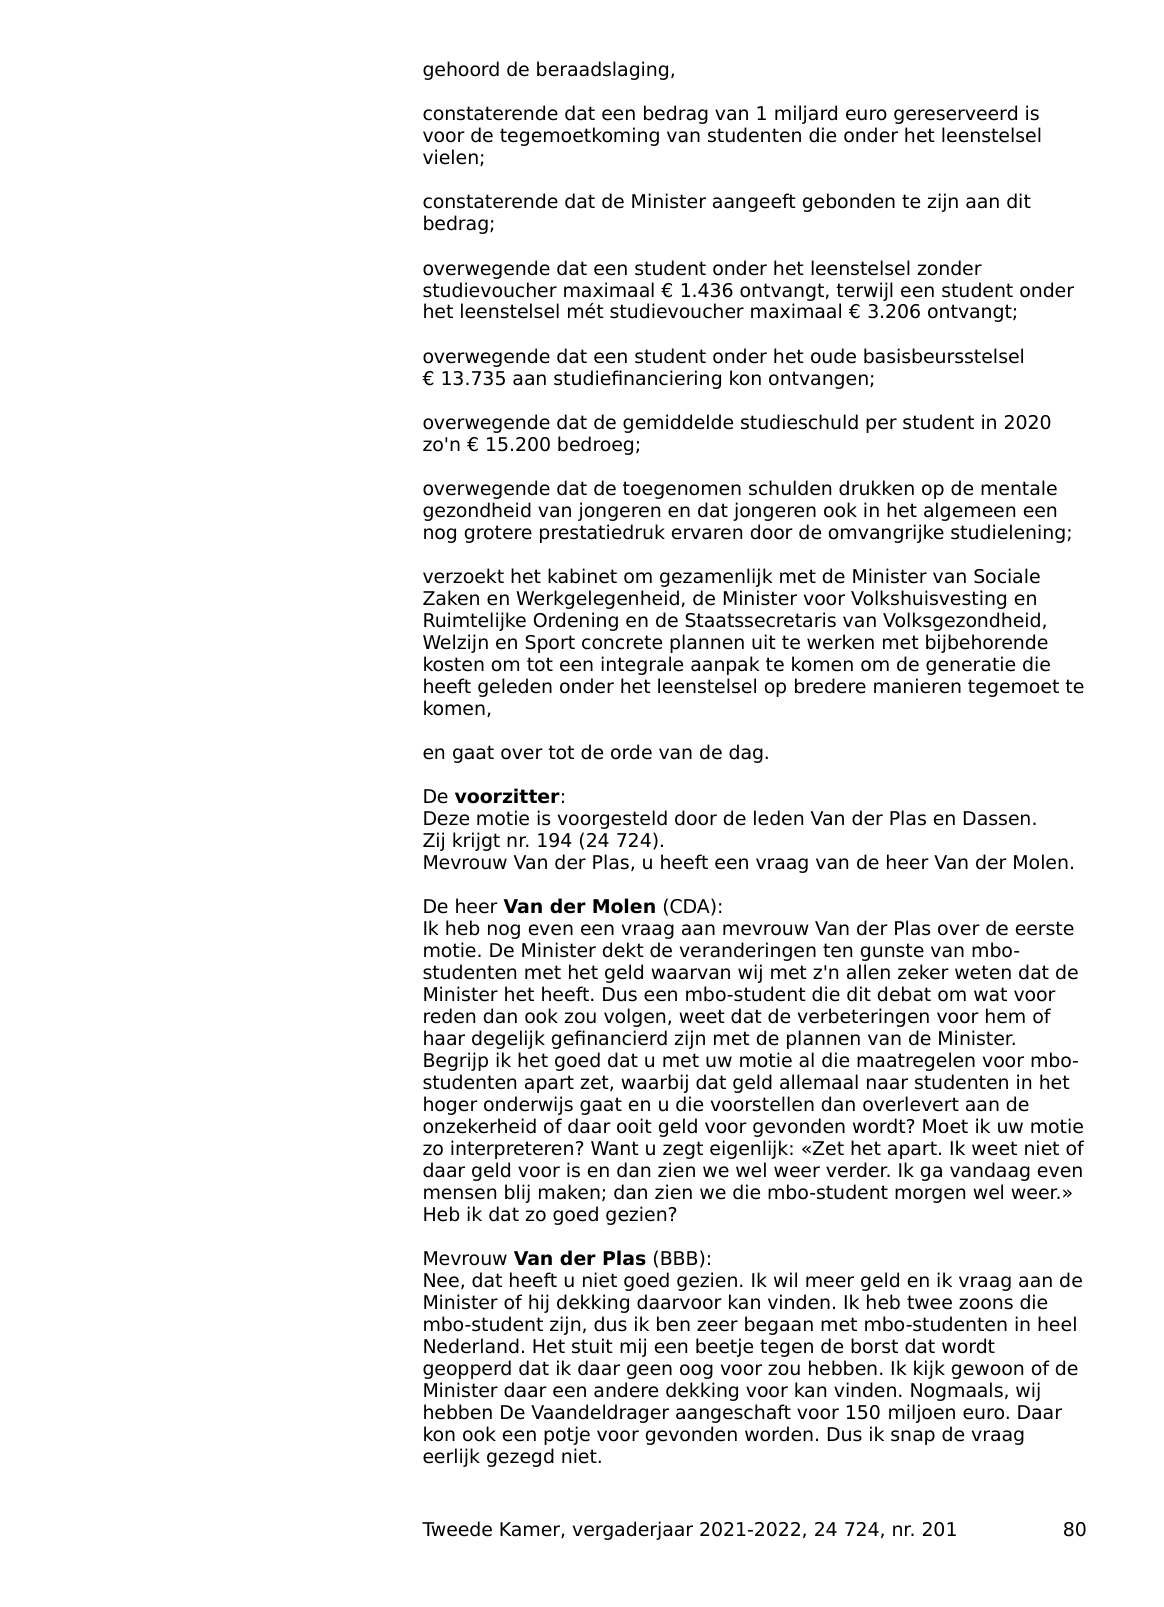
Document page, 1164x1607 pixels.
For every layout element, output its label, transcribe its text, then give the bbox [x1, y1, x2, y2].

text Zij krijgt nr. 194 (24 724). [422, 830, 1087, 852]
text en gaat over tot de orde van de dag. [422, 742, 1087, 764]
text overwegende dat een student onder het leenstelsel zonder studievoucher maximaal € 1.436 ontvangt, terwijl een student onder het leenstelsel mét studievoucher maximaal € 3.206 ontvangt; [422, 257, 1087, 323]
text Deze motie is voorgesteld door de leden Van der Plas en Dassen. [422, 808, 1087, 830]
text constaterende dat een bedrag van 1 miljard euro gereserveerd is voor de tegemoetkoming van studenten die onder het leenstelsel vielen; [422, 103, 1087, 169]
text overwegende dat de toegenomen schulden drukken op de mentale gezondheid van jongeren en dat jongeren ook in het algemeen een nog grotere prestatiedruk ervaren door de omvangrijke studielening; [422, 478, 1087, 544]
text verzoekt het kabinet om gezamenlijk met de Minister van Sociale Zaken en Werkgelegenheid, de Minister voor Volkshuisvesting en Ruimtelijke Ordening en de Staatssecretaris van Volksgezondheid, Welzijn en Sport concrete plannen uit te werken met bijbehorende kosten om tot een integrale aanpak te komen om de generatie die heeft geleden onder het leenstelsel op bredere manieren tegemoet te komen, [422, 566, 1087, 720]
text overwegende dat de gemiddelde studieschuld per student in 2020 zo'n € 15.200 bedroeg; [422, 412, 1087, 456]
text De voorzitter: [422, 786, 1087, 808]
text Mevrouw Van der Plas (BBB): [422, 1248, 1087, 1270]
text Nee, dat heeft u niet goed gezien. Ik wil meer geld en ik vraag aan de Minister of hij dekking daarvoor kan vinden. Ik heb twee zoons die mbo-student zijn, dus ik ben zeer begaan met mbo-studenten in heel Nederland. Het stuit mij een beetje tegen de borst dat wordt geopperd dat ik daar geen oog voor zou hebben. Ik kijk gewoon of de Minister daar een andere dekking voor kan vinden. Nogmaals, wij hebben De Vaandeldrager aangeschaft voor 150 miljoen euro. Daar kon ook een potje voor gevonden worden. Dus ik snap de vraag eerlijk gezegd niet. [422, 1270, 1087, 1468]
text De heer Van der Molen (CDA): [422, 896, 1087, 918]
text Ik heb nog even een vraag aan mevrouw Van der Plas over de eerste motie. De Minister dekt de veranderingen ten gunste van mbo-studenten met het geld waarvan wij met z'n allen zeker weten dat de Minister het heeft. Dus een mbo-student die dit debat om wat voor reden dan ook zou volgen, weet dat de verbeteringen voor hem of haar degelijk gefinancierd zijn met de plannen van de Minister. Begrijp ik het goed dat u met uw motie al die maatregelen voor mbo-studenten apart zet, waarbij dat geld allemaal naar studenten in het hoger onderwijs gaat en u die voorstellen dan overlevert aan de onzekerheid of daar ooit geld voor gevonden wordt? Moet ik uw motie zo interpreteren? Want u zegt eigenlijk: «Zet het apart. Ik weet niet of daar geld voor is en dan zien we wel weer verder. Ik ga vandaag even mensen blij maken; dan zien we die mbo-student morgen wel weer.» Heb ik dat zo goed gezien? [422, 918, 1087, 1226]
text overwegende dat een student onder het oude basisbeursstelsel € 13.735 aan studiefinanciering kon ontvangen; [422, 346, 1087, 389]
text Mevrouw Van der Plas, u heeft een vraag van de heer Van der Molen. [422, 852, 1087, 874]
text gehoord de beraadslaging, [422, 59, 1087, 81]
text constaterende dat de Minister aangeeft gebonden te zijn aan dit bedrag; [422, 191, 1087, 235]
